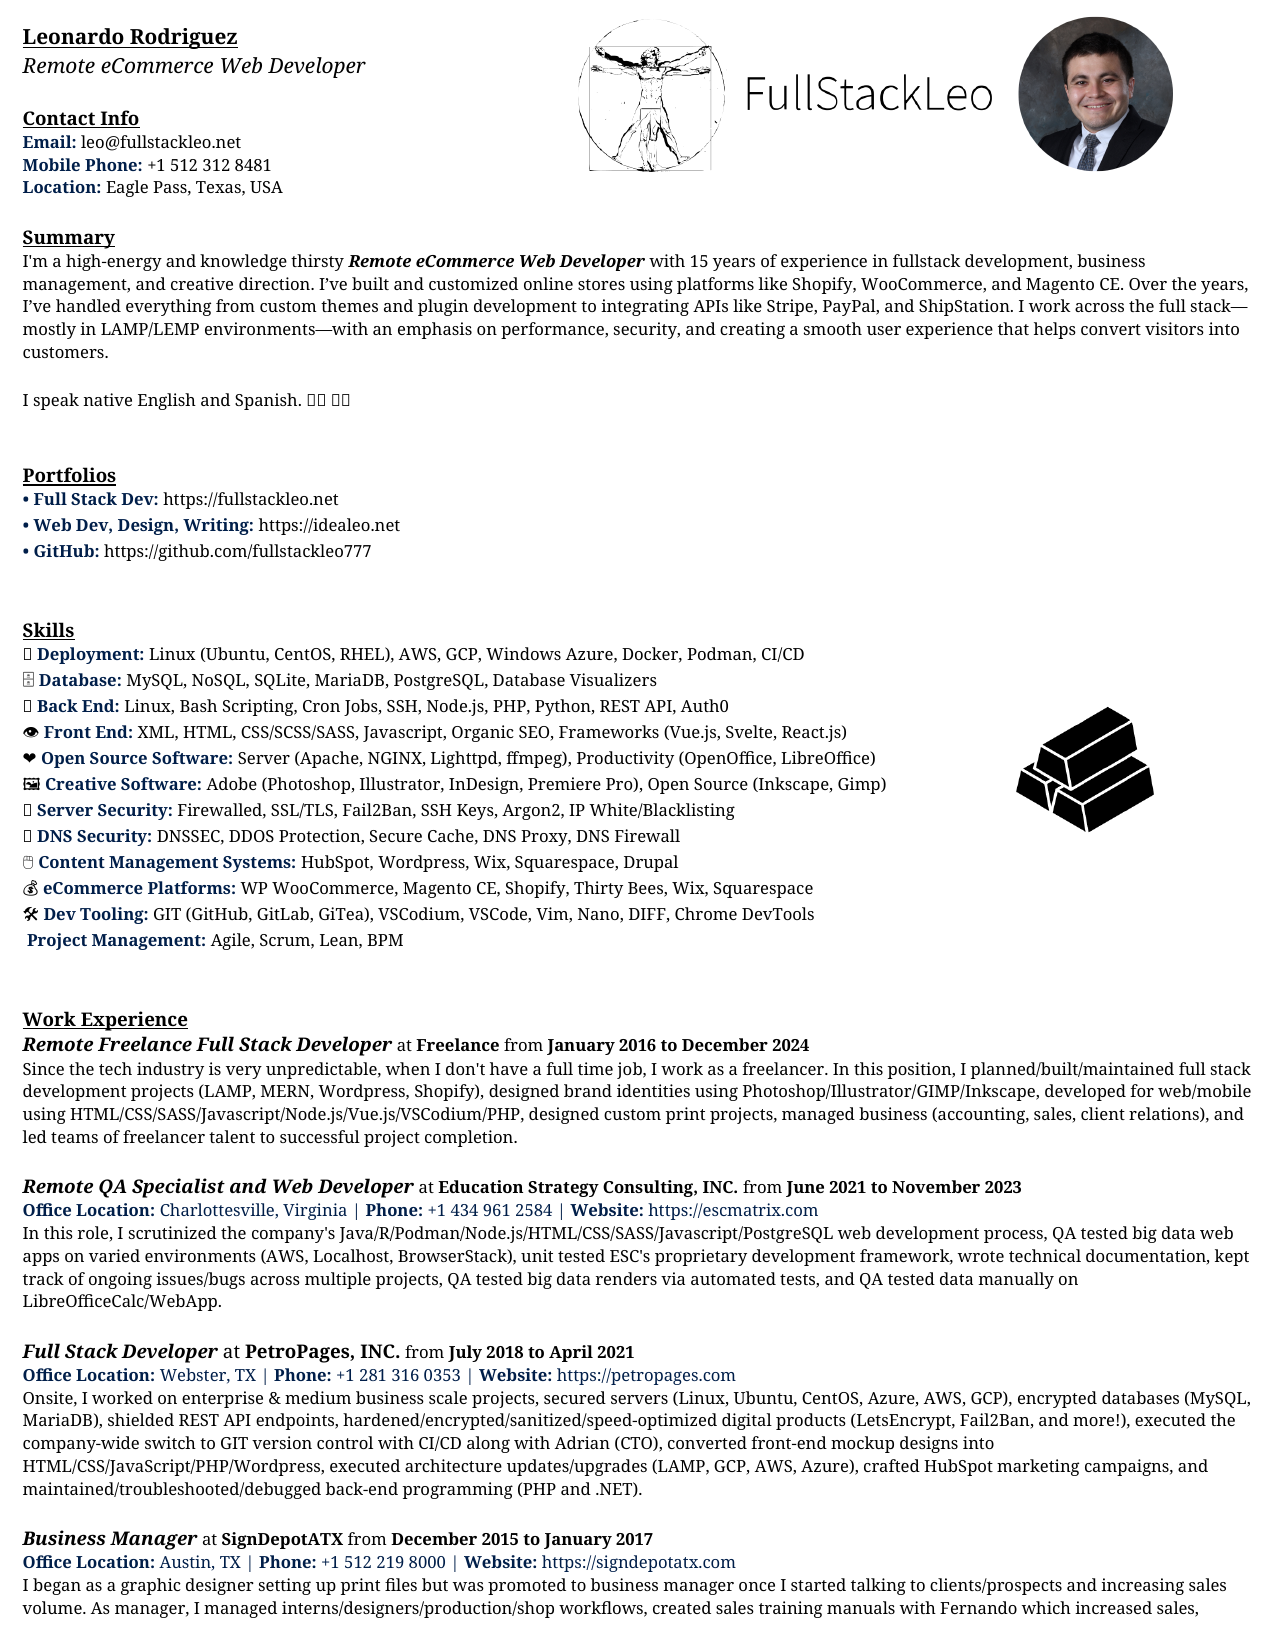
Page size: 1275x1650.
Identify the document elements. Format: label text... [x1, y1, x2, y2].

text [1175, 22, 1252, 51]
text [993, 130, 1017, 153]
text Remote QA Specialist and Web Developer at Education Strategy Consulting, INC. from June 2021 to November 2023 [22, 1173, 1252, 1199]
text Onsite, I worked on enterprise & medium business scale projects, secured servers (Linux, Ubuntu, CentOS, Azure, AWS, GCP), encrypted databases (MySQL, MariaDB), shielded REST API endpoints, hardened/encrypted/sanitized/speed-optimized digital products (LetsEncrypt, Fail2Ban, and more!), executed the company-wide switch to GIT version control with CI/CD along with Adrian (CTO), converted front-end mockup designs into HTML/CSS/JavaScript/PHP/Wordpress, executed architecture updates/upgrades (LAMP, GCP, AWS, Azure), crafted HubSpot marketing campaigns, and maintained/troubleshooted/debugged back-end programming (PHP and .NET). [22, 1386, 1252, 1500]
text • Full Stack Dev: https://fullstackleo.net [22, 488, 1252, 511]
text 👁️ Front End: XML, HTML, CSS/SCSS/SASS, Javascript, Organic SEO, Frameworks (Vue.js, Svelte, React.js) [22, 721, 999, 743]
text 🌐 Deployment: Linux (Ubuntu, CentOS, RHEL), AWS, GCP, Windows Azure, Docker, Podman, CI/CD [22, 643, 1252, 665]
text [1171, 825, 1252, 848]
text Business Manager at SignDepotATX from December 2015 to January 2017 [22, 1525, 1252, 1551]
picture [576, 17, 993, 173]
text Office Location: Austin, TX | Phone: +1 512 219 8000 | Website: https://signdepotatx.com [22, 1551, 1252, 1574]
text In this role, I scrutinized the company's Java/R/Podman/Node.js/HTML/CSS/SASS/Javascript/PostgreSQL web development process, QA tested big data web apps on varied environments (AWS, Localhost, BrowserStack), unit tested ESC's proprietary development framework, wrote technical documentation, kept track of ongoing issues/bugs across multiple projects, QA tested big data renders via automated tests, and QA tested data manually on LibreOfficeCalc/WebApp. [22, 1222, 1252, 1313]
text I began as a graphic designer setting up print files but was promoted to business manager once I started talking to clients/prospects and increasing sales volume. As manager, I managed interns/designers/production/shop workflows, created sales training manuals with Fernando which increased sales, [22, 1574, 1252, 1619]
text I speak native English and Spanish. 🇲🇽 🇺🇲 [22, 389, 1252, 411]
text Summary [22, 224, 1252, 249]
text Portfolios [22, 462, 1252, 488]
text • GitHub: https://github.com/fullstackleo777 [22, 540, 1252, 563]
text Office Location: Charlottesville, Virginia | Phone: +1 434 961 2584 | Website: https://escmatrix.com [22, 1199, 1252, 1222]
text Location: Eagle Pass, Texas, USA [22, 176, 1252, 198]
text [1171, 799, 1252, 822]
text Remote Freelance Full Stack Developer at Freelance from January 2016 to December 2024 [22, 1032, 1252, 1057]
text 🖼️ Creative Software: Adobe (Photoshop, Illustrator, InDesign, Premiere Pro), Open Source (Inkscape, Gimp) [22, 773, 999, 796]
text Contact Info [22, 105, 576, 130]
picture [1017, 16, 1175, 173]
text Full Stack Developer at PetroPages, INC. from July 2018 to April 2021 [22, 1338, 1252, 1364]
text [993, 105, 1017, 130]
text [993, 51, 1017, 79]
picture [999, 683, 1171, 855]
text 🖱️ Content Management Systems: HubSpot, Wordpress, Wix, Squarespace, Drupal [22, 851, 1252, 874]
text 🧠 Back End: Linux, Bash Scripting, Cron Jobs, SSH, Node.js, PHP, Python, REST API, Auth0 [22, 695, 999, 717]
text Skills [22, 617, 1252, 643]
text 🔑 DNS Security: DNSSEC, DDOS Protection, Secure Cache, DNS Proxy, DNS Firewall [22, 825, 999, 848]
text Leonardo Rodriguez [22, 22, 576, 51]
text Email: leo@fullstackleo.net [22, 130, 576, 153]
text Mobile Phone: +1 512 312 8481 [22, 153, 1252, 176]
text 💰 eCommerce Platforms: WP WooCommerce, Magento CE, Shopify, Thirty Bees, Wix, Squarespace [22, 877, 1252, 900]
text ❤️ Open Source Software: Server (Apache, NGINX, Lighttpd, ffmpeg), Productivity (OpenOffice, LibreOffice) [22, 747, 999, 769]
text [1175, 105, 1252, 130]
text Office Location: Webster, TX | Phone: +1 281 316 0353 | Website: https://petropages.com [22, 1364, 1252, 1386]
text [1175, 130, 1252, 153]
text I'm a high-energy and knowledge thirsty Remote eCommerce Web Developer with 15 years of experience in fullstack development, business management, and creative direction. I’ve built and customized online stores using platforms like Shopify, WooCommerce, and Magento CE. Over the years, I’ve handled everything from custom themes and plugin development to integrating APIs like Stripe, PayPal, and ShipStation. I work across the full stack—mostly in LAMP/LEMP environments—with an emphasis on performance, security, and creating a smooth user experience that helps convert visitors into customers. [22, 249, 1252, 363]
text Since the tech industry is very unpredictable, when I don't have a full time job, I work as a freelancer. In this position, I planned/built/maintained full stack development projects (LAMP, MERN, Wordpress, Shopify), designed brand identities using Photoshop/Illustrator/GIMP/Inkscape, developed for web/mobile using HTML/CSS/SASS/Javascript/Node.js/Vue.js/VSCodium/PHP, designed custom print projects, managed business (accounting, sales, client relations), and led teams of freelancer talent to successful project completion. [22, 1057, 1252, 1148]
text • Web Dev, Design, Writing: https://idealeo.net [22, 514, 1252, 537]
text [993, 22, 1017, 51]
text 🗄️ Database: MySQL, NoSQL, SQLite, MariaDB, PostgreSQL, Database Visualizers [22, 669, 1252, 691]
text Remote eCommerce Web Developer [22, 51, 576, 79]
text 👨‍💼 Project Management: Agile, Scrum, Lean, BPM [22, 929, 1252, 952]
text 🛠️ Dev Tooling: GIT (GitHub, GitLab, GiTea), VSCodium, VSCode, Vim, Nano, DIFF, Chrome DevTools [22, 903, 1252, 926]
text [1175, 51, 1252, 79]
text 🔐 Server Security: Firewalled, SSL/TLS, Fail2Ban, SSH Keys, Argon2, IP White/Blacklisting [22, 799, 999, 822]
text [1171, 695, 1252, 717]
text Work Experience [22, 1006, 1252, 1032]
